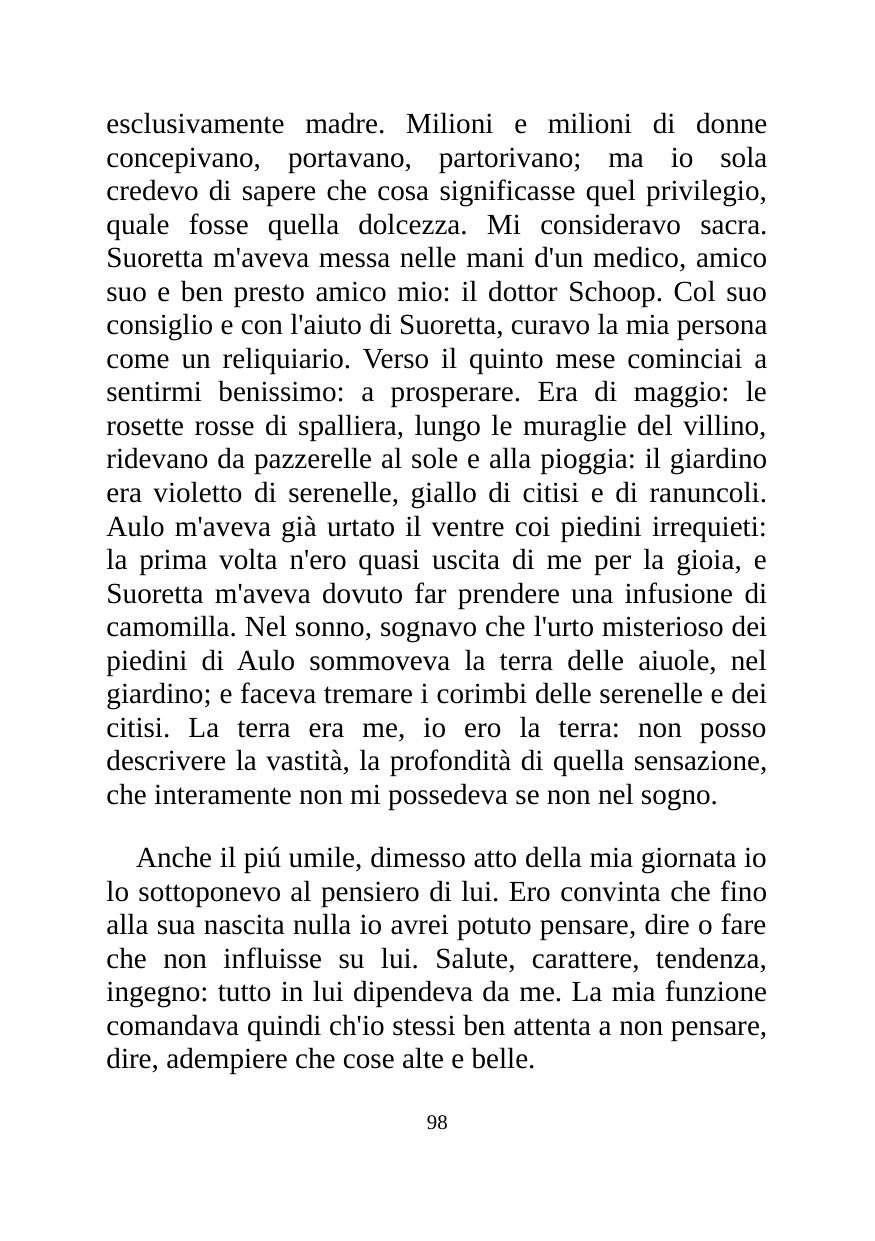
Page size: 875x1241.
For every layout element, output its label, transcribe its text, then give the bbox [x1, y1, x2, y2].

text esclusivamente madre. Milioni e milioni di donne concepivano, portavano, partorivano; ma io sola credevo di sapere che cosa significasse quel privilegio, quale fosse quella dolcezza. Mi consideravo sacra. Suoretta m'aveva messa nelle mani d'un medico, amico suo e ben presto amico mio: il dottor Schoop. Col suo consiglio e con l'aiuto di Suoretta, curavo la mia persona come un reliquiario. Verso il quinto mese cominciai a sentirmi benissimo: a prosperare. Era di maggio: le rosette rosse di spalliera, lungo le muraglie del villino, ridevano da pazzerelle al sole e alla pioggia: il giardino era violetto di serenelle, giallo di citisi e di ranuncoli. Aulo m'aveva già urtato il ventre coi piedini irrequieti: la prima volta n'ero quasi uscita di me per la gioia, e Suoretta m'aveva dovuto far prendere una infusione di camomilla. Nel sonno, sognavo che l'urto misterioso dei piedini di Aulo sommoveva la terra delle aiuole, nel giardino; e faceva tremare i corimbi delle serenelle e dei citisi. La terra era me, io ero la terra: non posso descrivere la vastità, la profondità di quella sensazione, che interamente non mi possedeva se non nel sogno. [106, 106, 768, 811]
text Anche il piú umile, dimesso atto della mia giornata io lo sottoponevo al pensiero di lui. Ero convinta che fino alla sua nascita nulla io avrei potuto pensare, dire o fare che non influisse su lui. Salute, carattere, tendenza, ingegno: tutto in lui dipendeva da me. La mia funzione comandava quindi ch'io stessi ben attenta a non pensare, dire, adempiere che cose alte e belle. [106, 840, 768, 1075]
